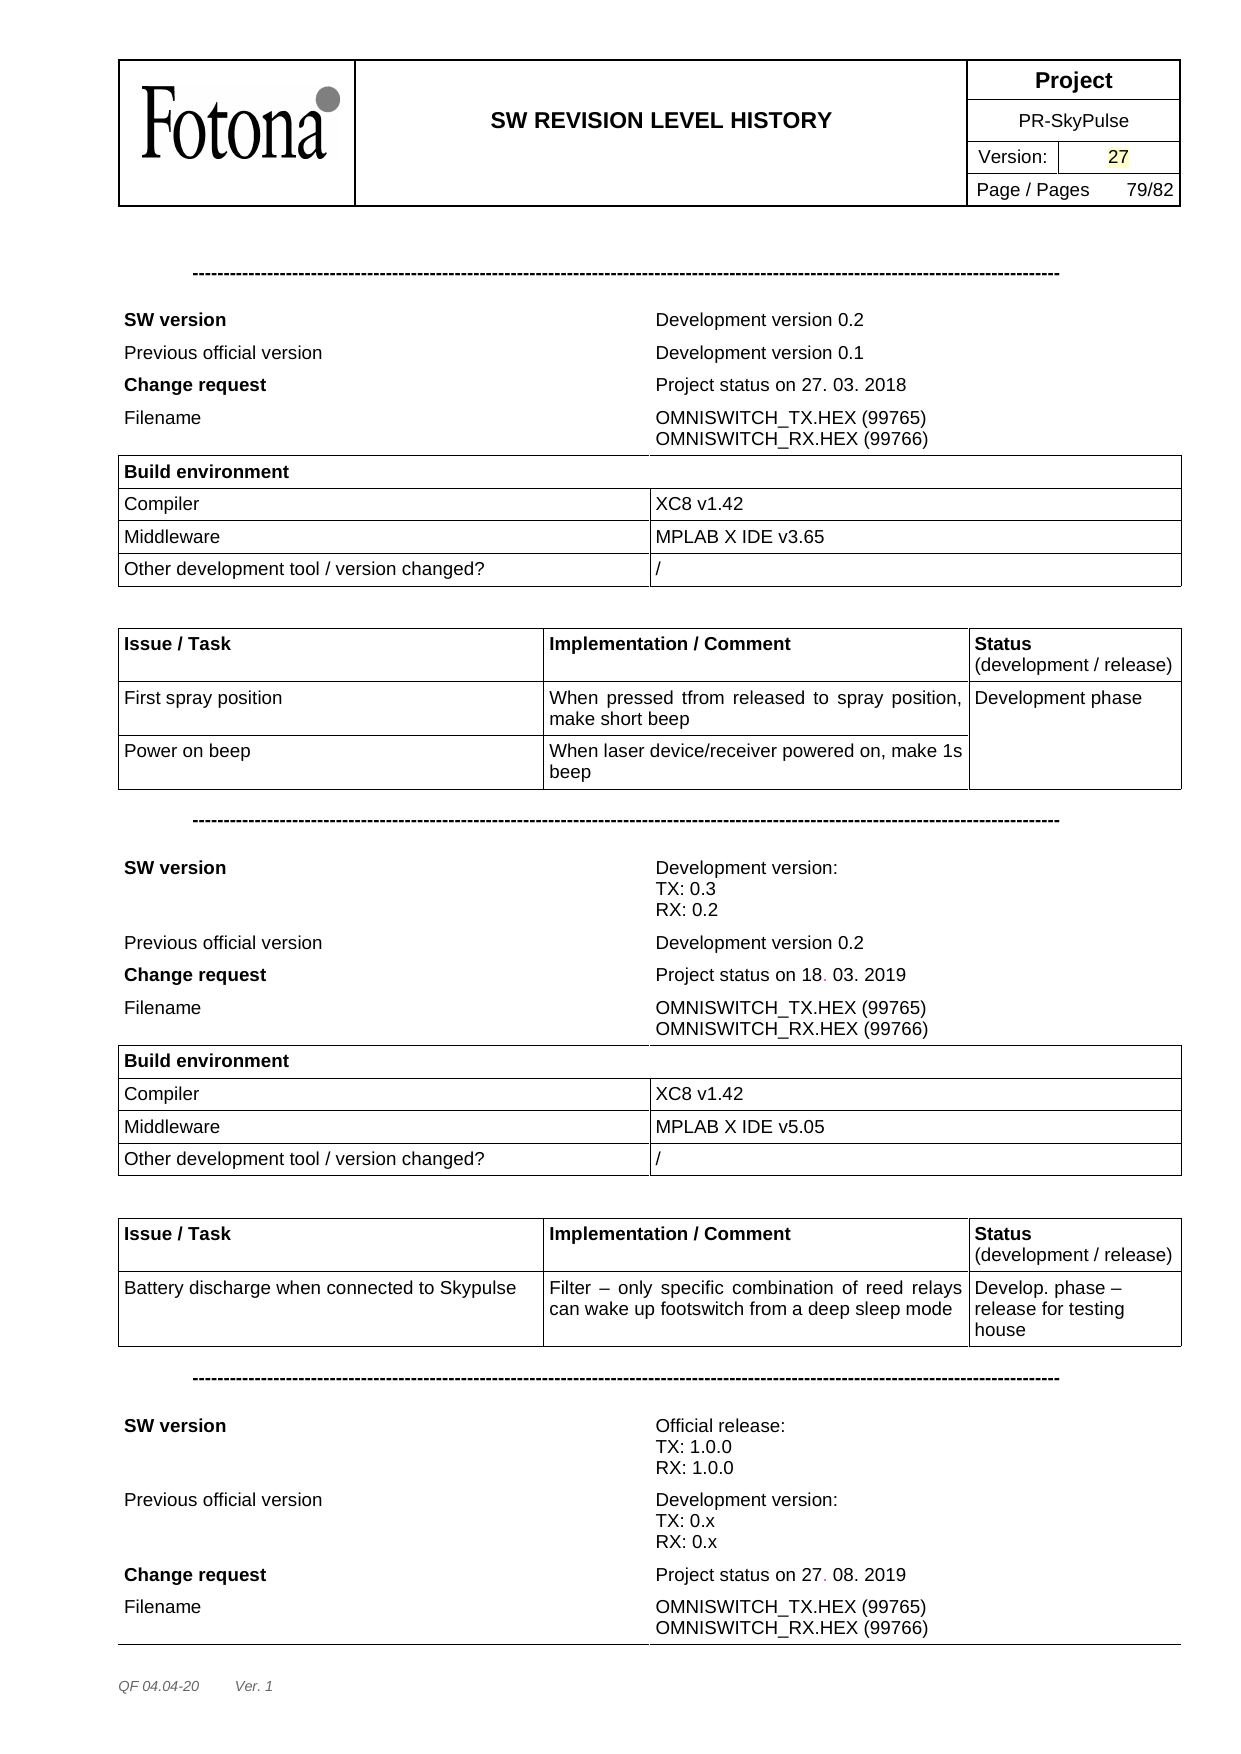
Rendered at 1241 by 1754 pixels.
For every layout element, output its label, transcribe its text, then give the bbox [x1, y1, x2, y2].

table_cell OMNISWITCH_TX.HEX (99765) OMNISWITCH_RX.HEX (99766) [650, 992, 1181, 1045]
table_header SW version [118, 1409, 649, 1484]
table_cell Project status on 27. 08. 2019 [650, 1559, 1181, 1591]
table_cell Build environment [119, 1046, 1181, 1078]
table_cell XC8 v1.42 [651, 1079, 1181, 1110]
table_cell / [651, 554, 1181, 586]
table_cell OMNISWITCH_TX.HEX (99765) OMNISWITCH_RX.HEX (99766) [650, 402, 1181, 455]
table_cell Compiler [119, 489, 649, 520]
table_header Development version 0.2 [650, 304, 1181, 337]
table_header Issue / Task [119, 629, 543, 681]
table_header Development version: TX: 0.3 RX: 0.2 [650, 852, 1181, 927]
table_cell Build environment [119, 456, 1181, 488]
text ------------------------------------------------------------------------------------------------------------------------------------------- [118, 1367, 1163, 1388]
text ------------------------------------------------------------------------------------------------------------------------------------------- [118, 262, 1163, 283]
table_cell Development version 0.1 [650, 337, 1181, 369]
table_cell Previous official version [118, 337, 649, 369]
table_cell Filename [118, 402, 649, 455]
table_header Official release: TX: 1.0.0 RX: 1.0.0 [650, 1409, 1181, 1484]
table_header Implementation / Comment [544, 1219, 968, 1271]
table_cell Other development tool / version changed? [119, 1144, 649, 1175]
table_cell Battery discharge when connected to Skypulse [119, 1272, 543, 1346]
table_cell Change request [118, 369, 649, 402]
table_cell Change request [118, 959, 649, 992]
table_header SW version [118, 304, 649, 337]
table_cell Project status on 27. 03. 2018 [650, 369, 1181, 402]
table_cell Development version 0.2 [650, 927, 1181, 959]
table_cell When pressed tfrom released to spray position, make short beep [544, 682, 968, 735]
table_cell Project status on 18. 03. 2019 [650, 959, 1181, 992]
table_header Status (development / release) [970, 1219, 1181, 1271]
table_cell Filename [118, 992, 649, 1045]
table_cell Change request [118, 1559, 649, 1591]
table_cell Filename [118, 1591, 649, 1644]
table_cell Middleware [119, 521, 649, 553]
table_cell First spray position [119, 682, 543, 735]
table_cell MPLAB X IDE v3.65 [651, 521, 1181, 553]
table_cell Other development tool / version changed? [119, 554, 649, 586]
table_cell XC8 v1.42 [651, 489, 1181, 520]
table_cell Development version: TX: 0.x RX: 0.x [650, 1484, 1181, 1558]
text ------------------------------------------------------------------------------------------------------------------------------------------- [118, 810, 1163, 831]
table_cell / [651, 1144, 1181, 1175]
table_cell Develop. phase – release for testing house [970, 1272, 1181, 1346]
table_cell MPLAB X IDE v5.05 [651, 1111, 1181, 1143]
table_cell Development phase [970, 682, 1181, 789]
table_cell Previous official version [118, 1484, 649, 1558]
table_cell Middleware [119, 1111, 649, 1143]
table_cell OMNISWITCH_TX.HEX (99765) OMNISWITCH_RX.HEX (99766) [650, 1591, 1181, 1644]
table_header Issue / Task [119, 1219, 543, 1271]
table_header Implementation / Comment [544, 629, 968, 681]
table_cell Previous official version [118, 927, 649, 959]
table_cell Power on beep [119, 736, 543, 789]
table_cell Compiler [119, 1079, 649, 1110]
table_header Status (development / release) [970, 629, 1181, 681]
table_cell Filter – only specific combination of reed relays can wake up footswitch from a deep sleep mode [544, 1272, 968, 1346]
table_cell When laser device/receiver powered on, make 1s beep [544, 736, 968, 789]
table_header SW version [118, 852, 649, 927]
